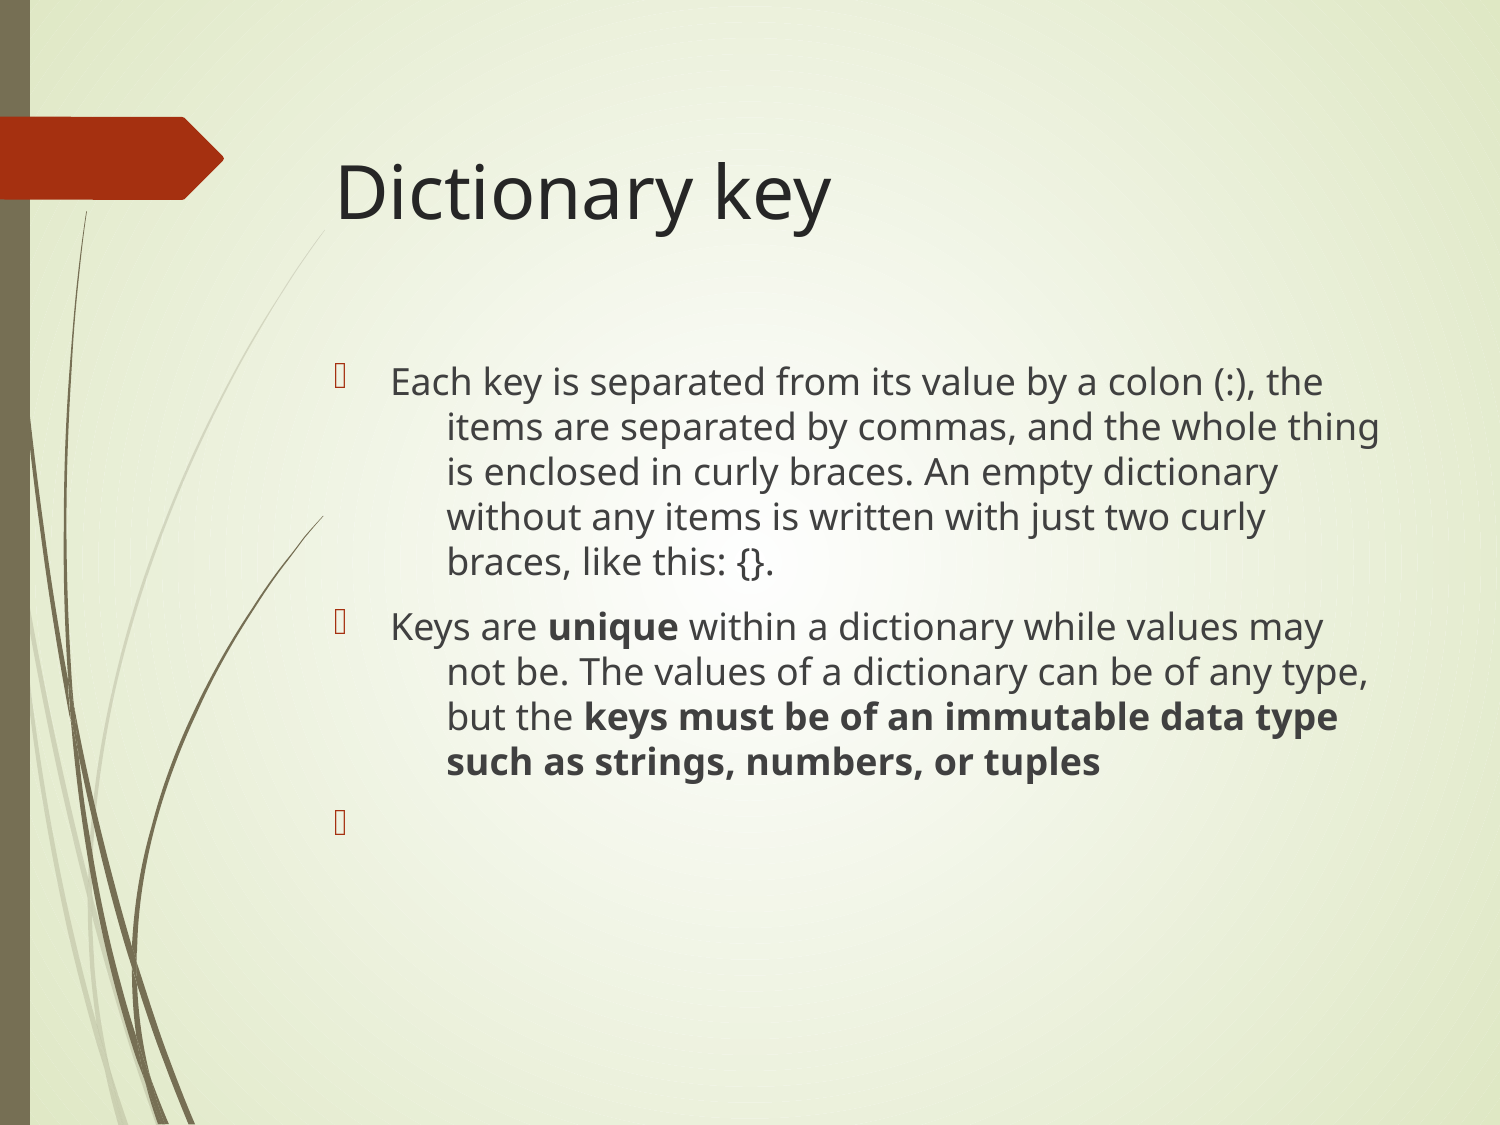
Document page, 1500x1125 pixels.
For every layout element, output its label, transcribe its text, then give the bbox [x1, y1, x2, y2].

title Dictionary key [319, 137, 1400, 275]
list Each key is separated from its value by a colon (:), the items are separated by commas, and the whole thing is enclosed in curly braces. An empty dictionary without any items is written with just two curly braces, like this: {}. Keys are unique within a dictionary while values may not be. The values of a dictionary can be of any type, but the keys must be of an immutable data type such as strings, numbers, or tuples [318, 350, 1401, 970]
